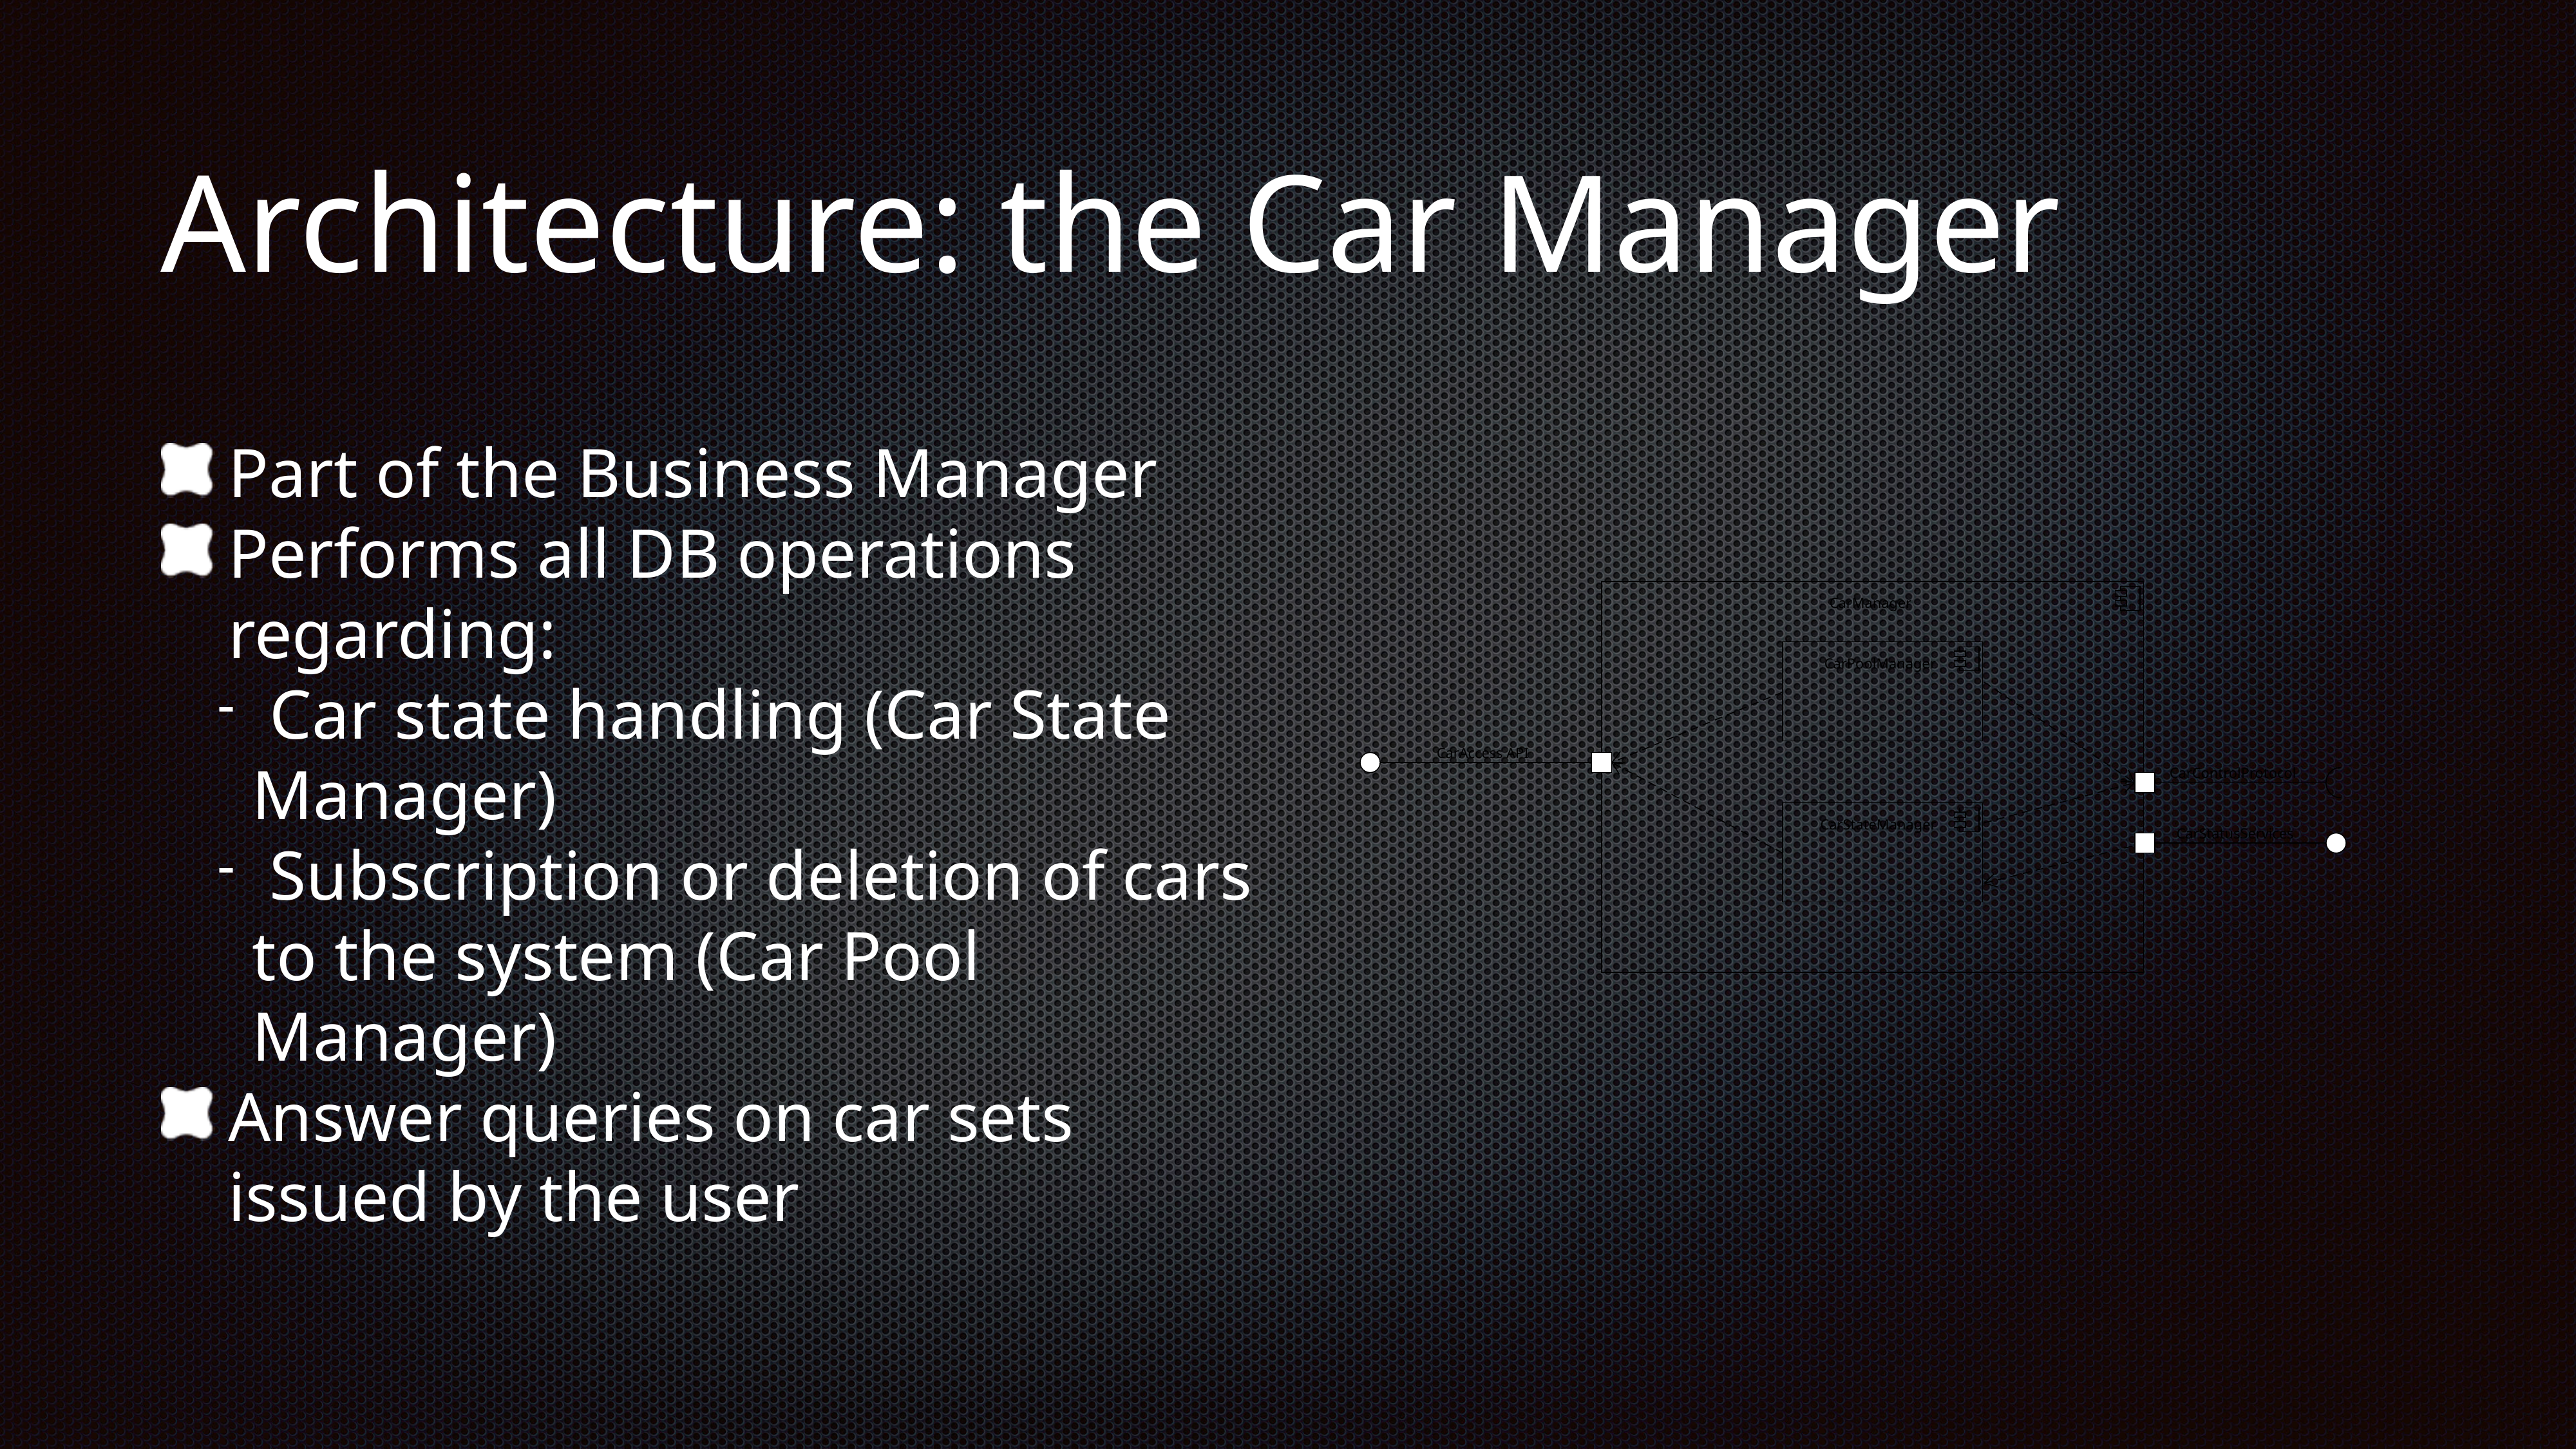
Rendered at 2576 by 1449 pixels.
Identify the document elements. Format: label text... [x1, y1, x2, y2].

picture [0, 0, 2576, 1449]
text_box Part of the Business Manager Performs all DB operations regarding: Car state handling (Car State Manager) Subscription or deletion of cars to the system (Car Pool Manager) Answer queries on car sets issued by the user [155, 408, 1285, 1258]
text_box Architecture: the Car Manager [155, 37, 2421, 400]
